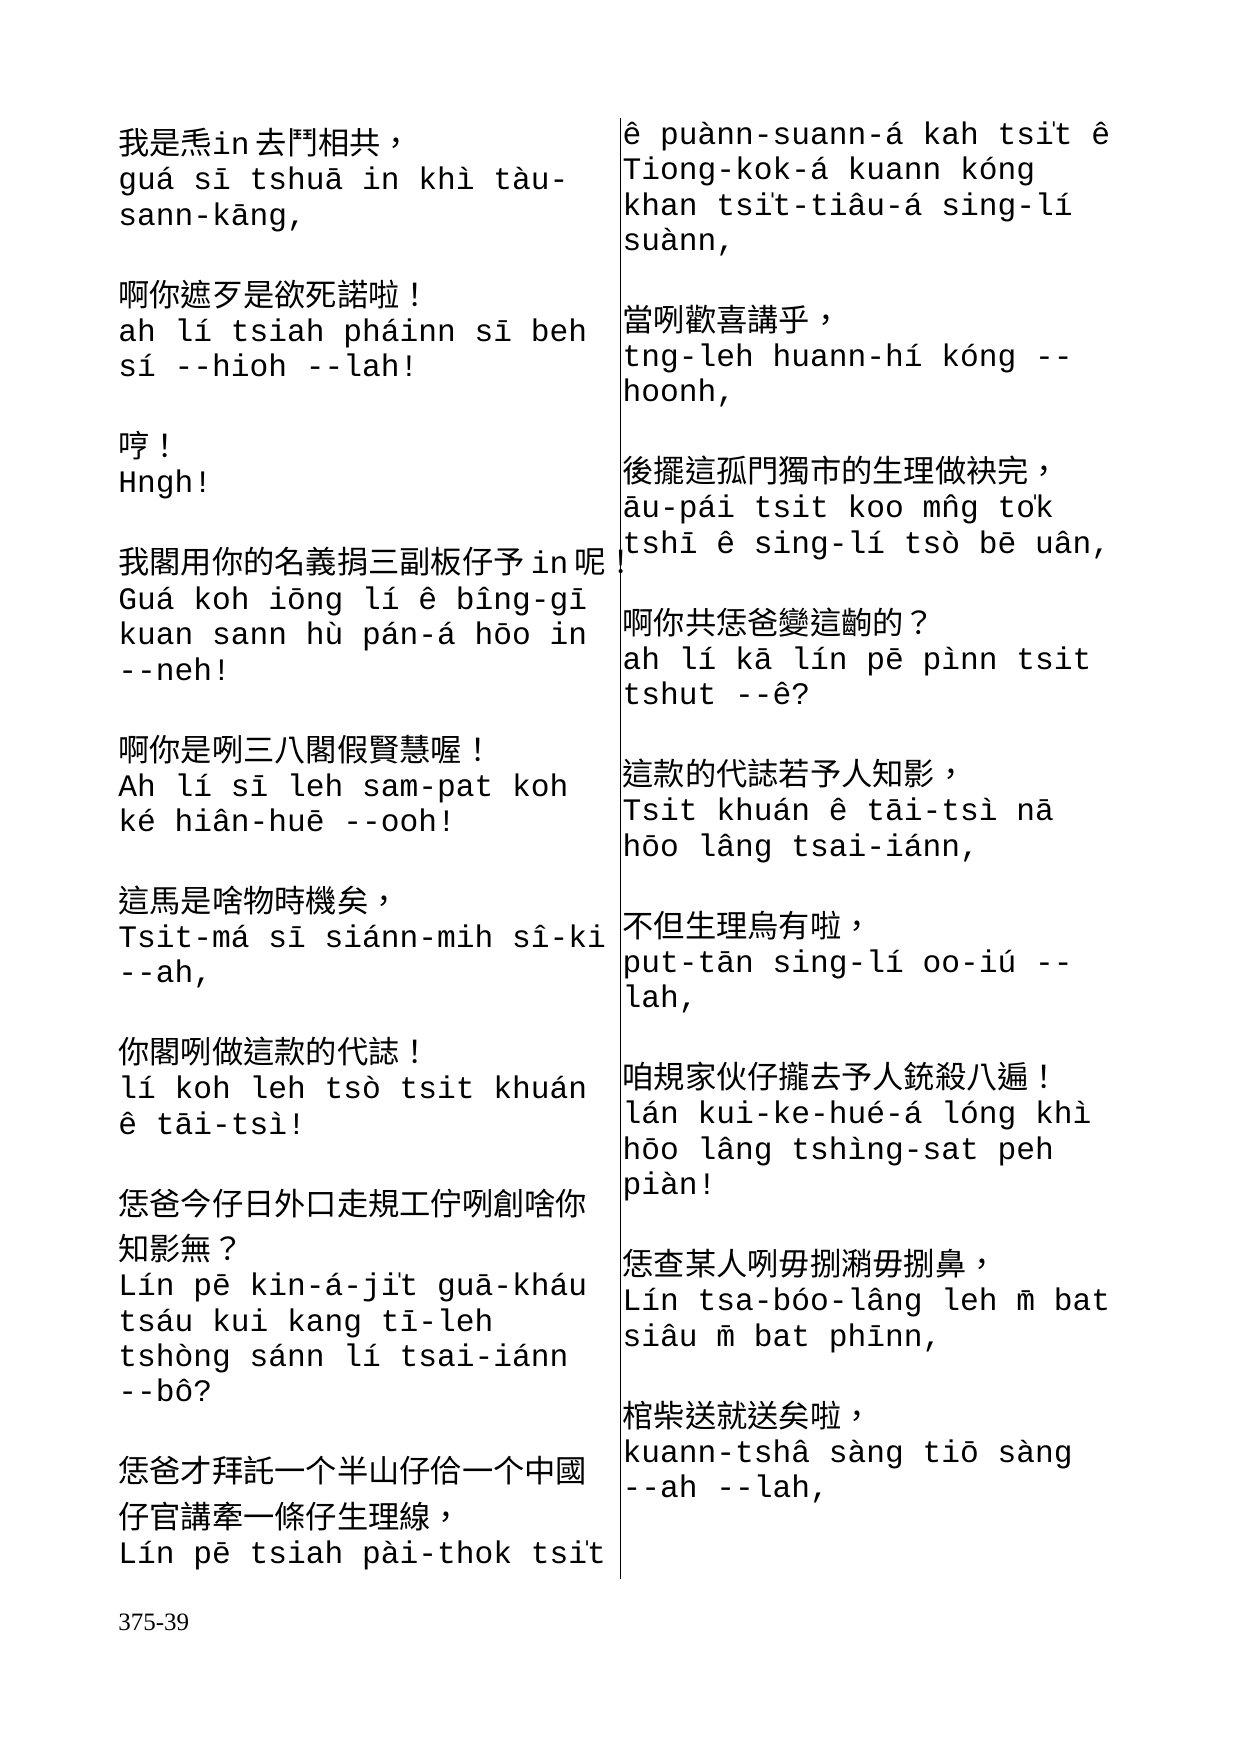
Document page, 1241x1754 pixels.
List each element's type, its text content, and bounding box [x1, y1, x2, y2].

text ah lí kā lín pē pìnn tsit tshut --ê? [622, 643, 1122, 714]
text Tsit khuán ê tāi-tsì nā hōo lâng tsai-iánn, [622, 795, 1122, 866]
text 恁爸今仔日外口走規工佇咧創啥你知影無？ [118, 1179, 618, 1269]
text 這款的代誌若予人知影， [622, 749, 1122, 795]
text Hngh! [118, 467, 618, 502]
text 這馬是啥物時機矣， [118, 876, 618, 921]
text Lín pē tsiah pài-thok tsi̍t [118, 1537, 618, 1572]
text 不但生理烏有啦， [622, 901, 1122, 946]
text 棺柴送就送矣啦， [622, 1391, 1122, 1436]
text 後擺這孤門獨市的生理做袂完， [622, 447, 1122, 492]
text 啊你遮歹是欲死諾啦！ [118, 270, 618, 315]
text Tsit-má sī siánn-mih sî-ki --ah, [118, 921, 618, 992]
text 啊你共恁爸變這齣的？ [622, 598, 1122, 643]
text lí koh leh tsò tsit khuán ê tāi-tsì! [118, 1073, 618, 1144]
text put-tān sing-lí oo-iú --lah, [622, 946, 1122, 1017]
text 恁查某人咧毋捌潲毋捌鼻， [622, 1239, 1122, 1284]
text 咱規家伙仔攏去予人銃殺八遍！ [622, 1052, 1122, 1098]
text ah lí tsiah pháinn sī beh sí --hioh --lah! [118, 315, 618, 386]
text 恁爸才拜託一个半山仔佮一个中國仔官講牽一條仔生理線， [118, 1447, 618, 1537]
text Guá koh iōng lí ê bîng-gī kuan sann hù pán-á hōo in --neh! [118, 583, 618, 689]
text 啊你是咧三八閣假賢慧喔！ [118, 725, 618, 770]
text Ah lí sī leh sam-pat koh ké hiân-huē --ooh! [118, 770, 618, 841]
text 我是𤆬in去鬥相共， [118, 118, 618, 164]
text Lín pē kin-á-ji̍t guā-kháu tsáu kui kang tī-leh tshòng sánn lí tsai-iánn --bô? [118, 1269, 618, 1411]
text Lín tsa-bóo-lâng leh m̄ bat siâu m̄ bat phīnn, [622, 1284, 1122, 1355]
text 我閣用你的名義捐三副板仔予in呢！ [118, 537, 618, 583]
text ê puànn-suann-á kah tsi̍t ê Tiong-kok-á kuann kóng khan tsi̍t-tiâu-á sing-lí suànn, [622, 118, 1122, 260]
text guá sī tshuā in khì tàu-sann-kāng, [118, 164, 618, 234]
text tng-leh huann-hí kóng --hoonh, [622, 340, 1122, 411]
text 哼！ [118, 421, 618, 467]
text lán kui-ke-hué-á lóng khì hōo lâng tshìng-sat peh piàn! [622, 1098, 1122, 1204]
text 你閣咧做這款的代誌！ [118, 1028, 618, 1073]
text āu-pái tsit koo mn̂g to̍k tshī ê sing-lí tsò bē uân, [622, 492, 1122, 563]
text kuann-tshâ sàng tiō sàng --ah --lah, [622, 1436, 1122, 1507]
text 當咧歡喜講乎， [622, 295, 1122, 340]
